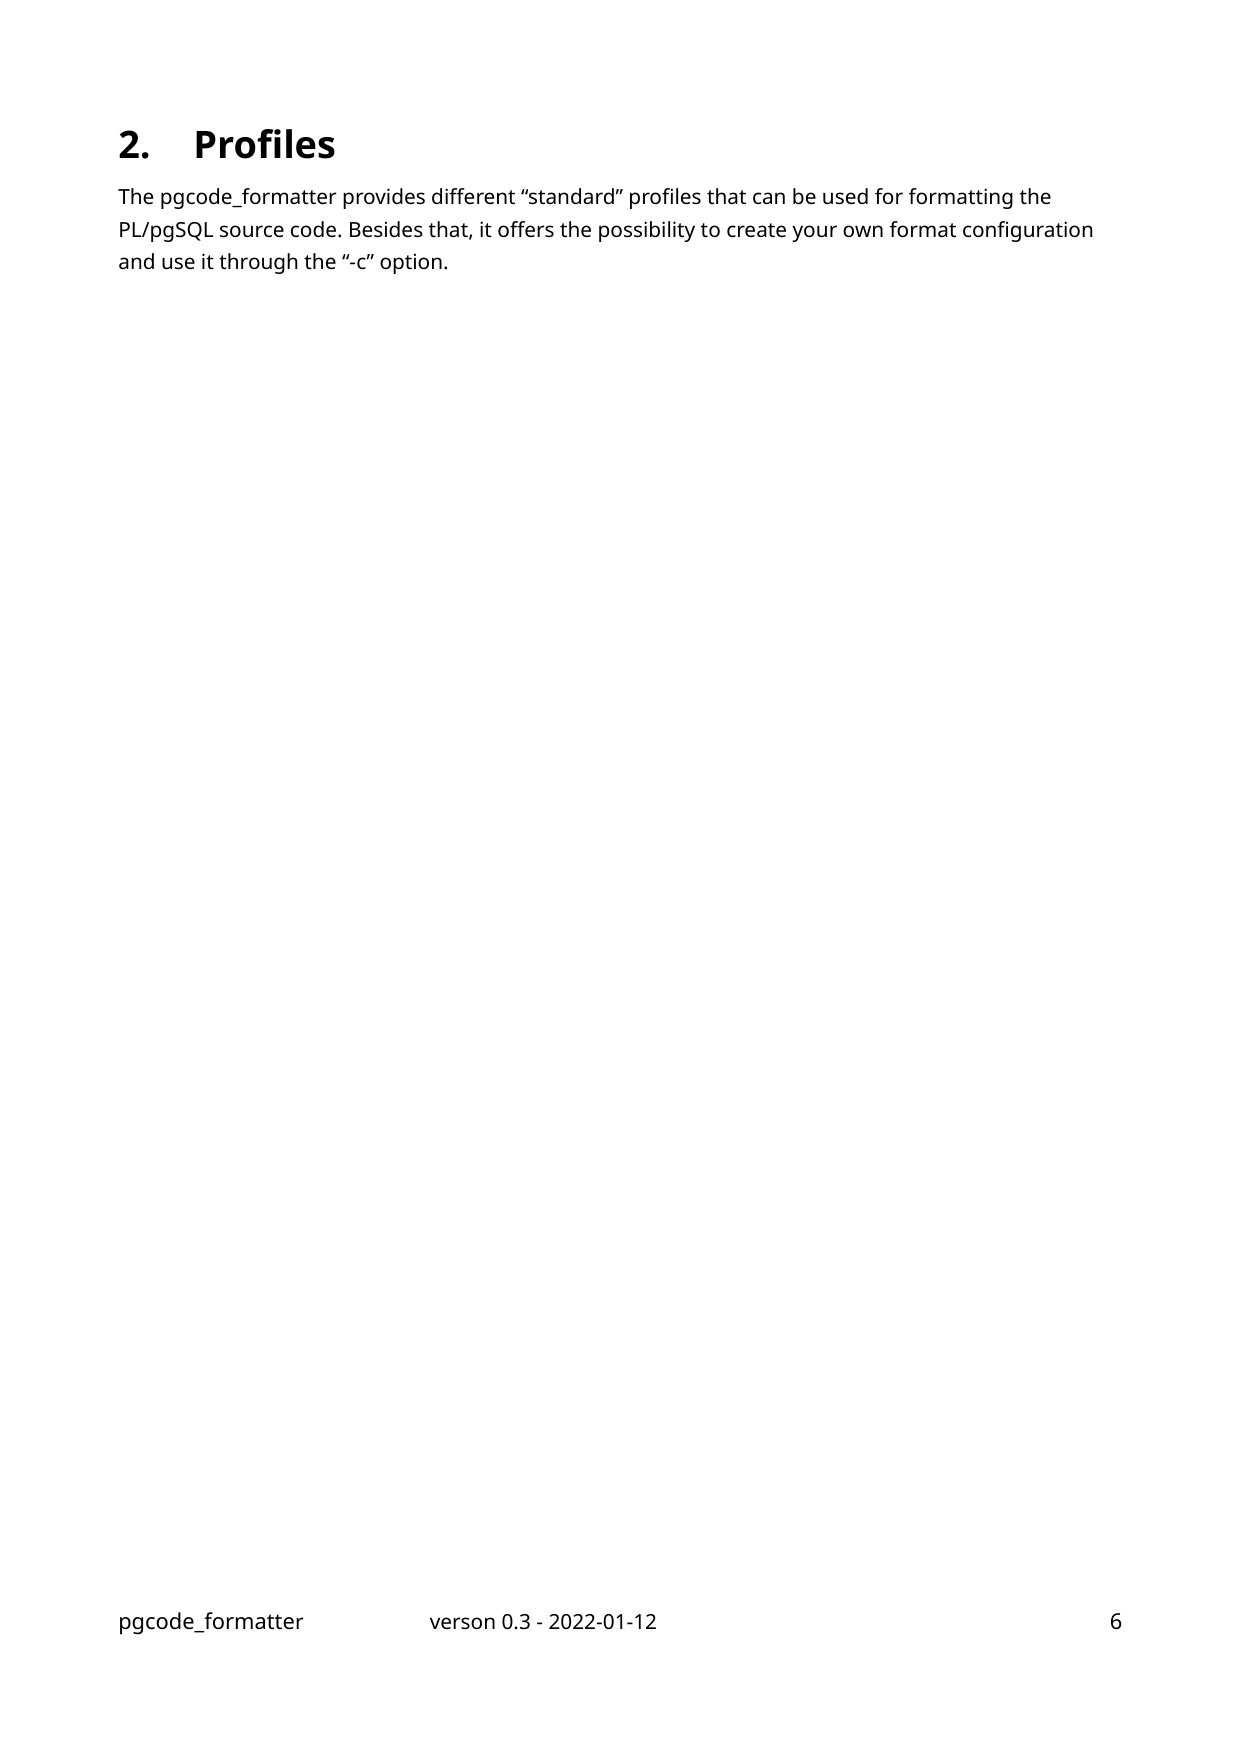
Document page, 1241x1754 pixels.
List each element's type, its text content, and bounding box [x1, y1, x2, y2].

subtitle Profiles [118, 118, 1122, 170]
text The pgcode_formatter provides different “standard” profiles that can be used for formatting the PL/pgSQL source code. Besides that, it offers the possibility to create your own format configuration and use it through the “-c” option. [118, 182, 1122, 276]
